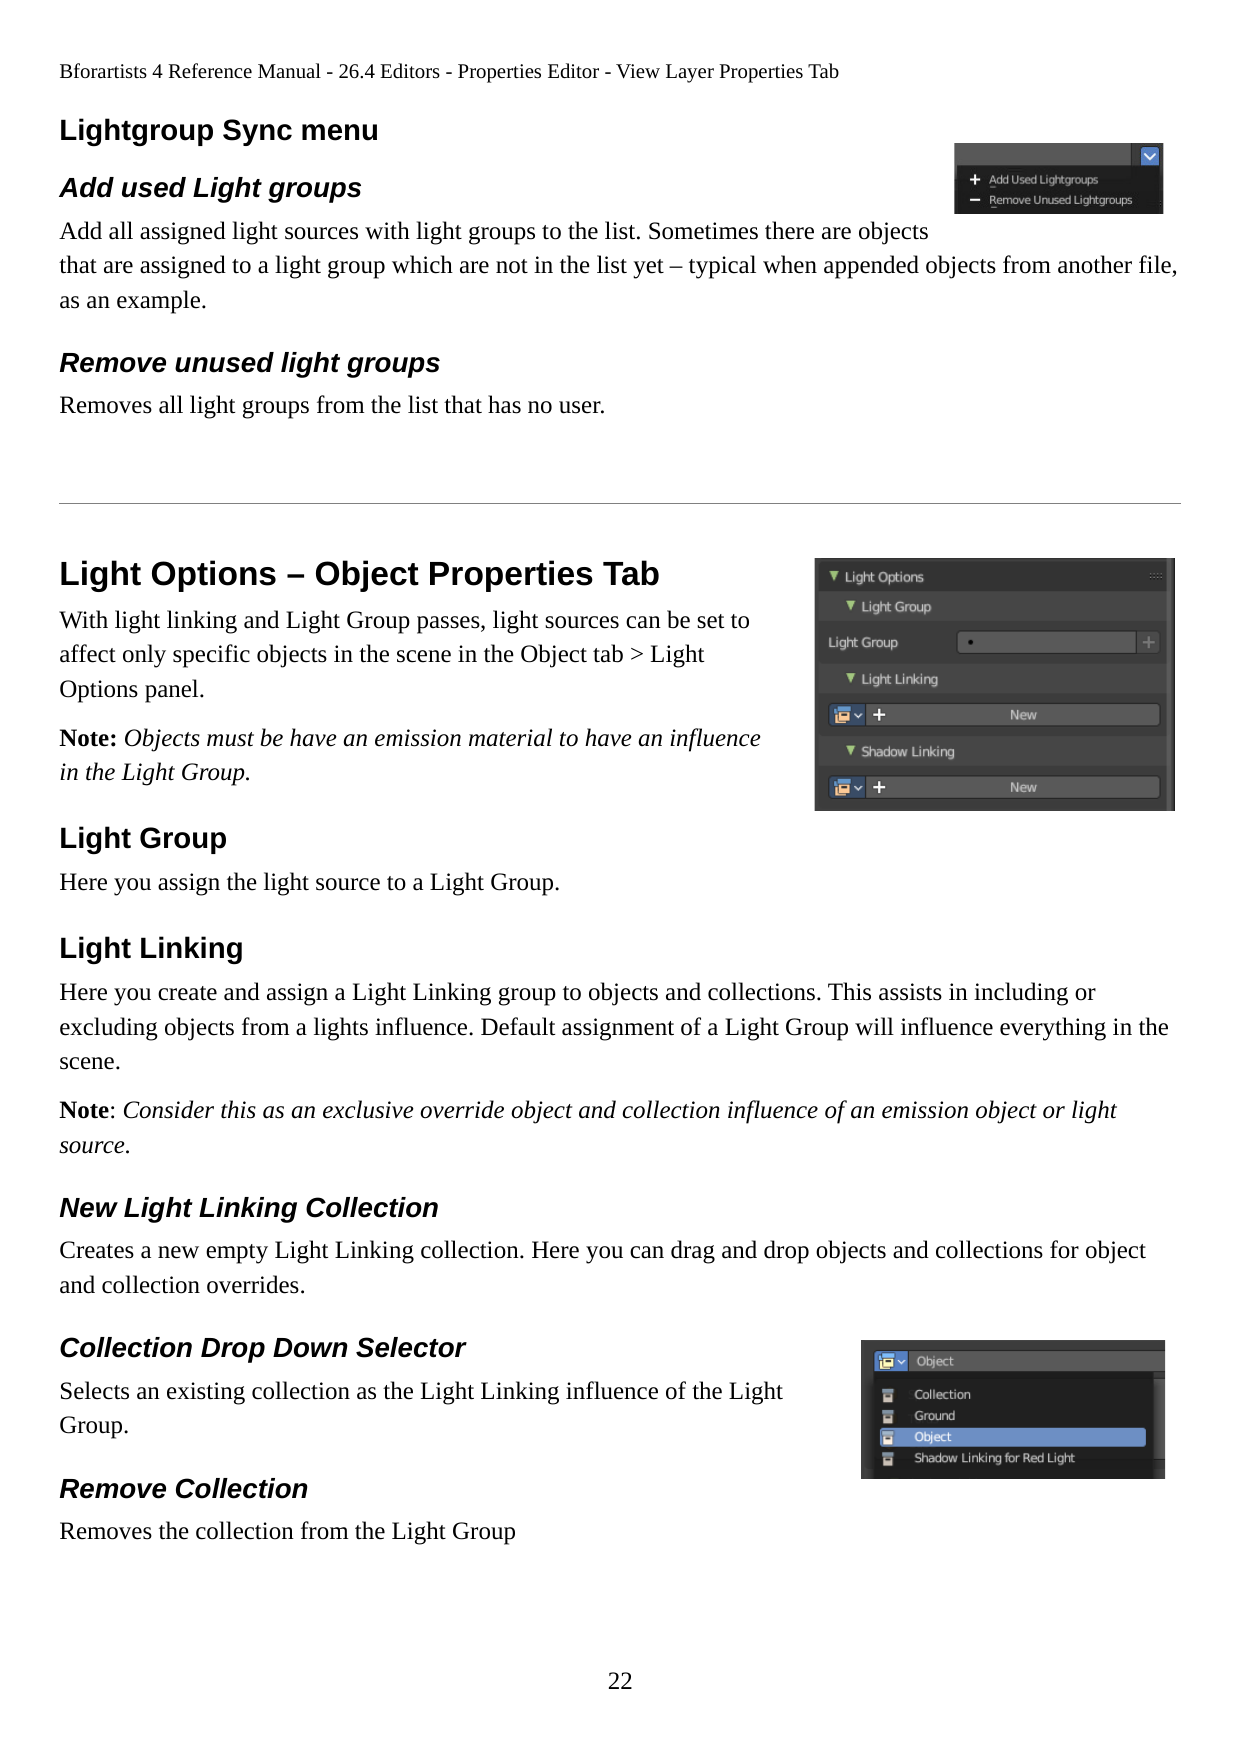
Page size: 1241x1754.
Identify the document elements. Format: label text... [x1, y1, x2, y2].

subtitle Light Group [59, 821, 1181, 855]
picture [861, 1340, 1166, 1479]
text Removes all light groups from the list that has no user. [59, 391, 1181, 419]
text Selects an existing collection as the Light Linking influence of the Light Group. [59, 1376, 861, 1439]
subtitle Add used Light groups [59, 171, 954, 203]
picture [814, 558, 1175, 811]
text Here you assign the light source to a Light Group. [59, 867, 1181, 896]
text With light linking and Light Group passes, light sources can be set to affect only specific objects in the scene in the Object tab > Light Options panel. [59, 605, 814, 703]
text Add all assigned light sources with light groups to the list. Sometimes there are objects that are assigned to a light group which are not in the list yet – typical when appended objects from another file, as an example. [59, 216, 1181, 313]
text Note: Consider this as an exclusive override object and collection influence of an emission object or light source. [59, 1095, 1181, 1158]
text Creates a new empty Light Linking collection. Here you can drag and drop objects and collections for object and collection overrides. [59, 1236, 1181, 1299]
subtitle Collection Drop Down Selector [59, 1332, 1181, 1363]
subtitle [1164, 171, 1181, 203]
text Note: Objects must be have an emission material to have an influence in the Light Group. [59, 723, 814, 786]
picture [954, 143, 1164, 214]
subtitle Light Options – Object Properties Tab [59, 554, 1181, 592]
subtitle Remove Collection [59, 1472, 1181, 1504]
subtitle Light Linking [59, 931, 1181, 965]
subtitle Remove unused light groups [59, 346, 1181, 378]
text Here you create and assign a Light Linking group to objects and collections. This assists in including or excluding objects from a lights influence. Default assignment of a Light Group will influence everything in the scene. [59, 977, 1181, 1075]
subtitle Lightgroup Sync menu [59, 113, 1181, 146]
text Removes the collection from the Light Group [59, 1516, 1181, 1545]
subtitle New Light Linking Collection [59, 1191, 1181, 1223]
